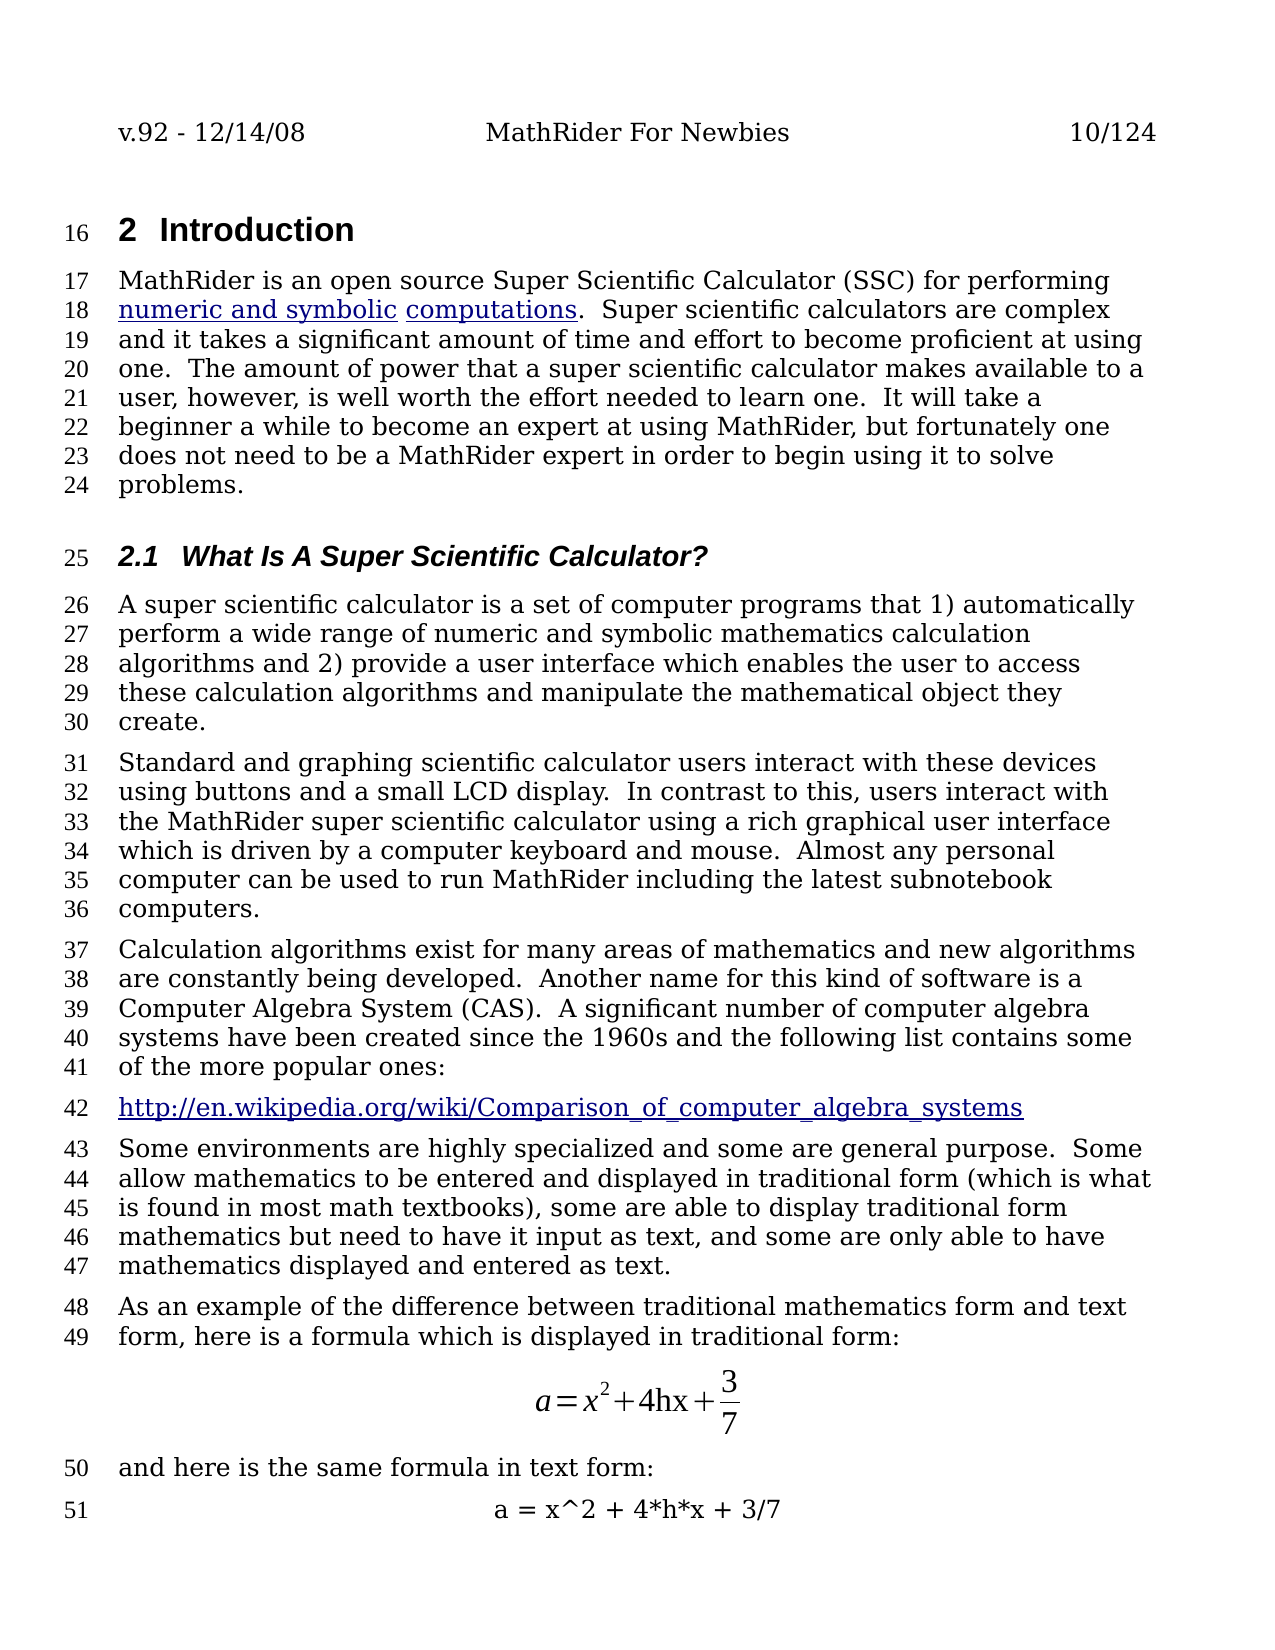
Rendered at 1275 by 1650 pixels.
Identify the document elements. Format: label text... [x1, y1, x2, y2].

subtitle What Is A Super Scientific Calculator? [118, 539, 1157, 572]
text a = x^2 + 4*h*x + 3/7 [118, 1495, 1157, 1524]
text and here is the same formula in text form: [118, 1454, 1157, 1483]
text A super scientific calculator is a set of computer programs that 1) automatically perform a wide range of numeric and symbolic mathematics calculation algorithms and 2) provide a user interface which enables the user to access these calculation algorithms and manipulate the mathematical object they create. [118, 590, 1157, 736]
text MathRider is an open source Super Scientific Calculator (SSC) for performing numeric and symbolic computations. Super scientific calculators are complex and it takes a significant amount of time and effort to become proficient at using one. The amount of power that a super scientific calculator makes available to a user, however, is well worth the effort needed to learn one. It will take a beginner a while to become an expert at using MathRider, but fortunately one does not need to be a MathRider expert in order to begin using it to solve problems. [118, 266, 1157, 500]
text Some environments are highly specialized and some are general purpose. Some allow mathematics to be entered and displayed in traditional form (which is what is found in most math textbooks), some are able to display traditional form mathematics but need to have it input as text, and some are only able to have mathematics displayed and entered as text. [118, 1134, 1157, 1280]
text http://en.wikipedia.org/wiki/Comparison_of_computer_algebra_systems [118, 1093, 1157, 1122]
text Standard and graphing scientific calculator users interact with these devices using buttons and a small LCD display. In contrast to this, users interact with the MathRider super scientific calculator using a rich graphical user interface which is driven by a computer keyboard and mouse. Almost any personal computer can be used to run MathRider including the latest subnotebook computers. [118, 748, 1157, 923]
text As an example of the difference between traditional mathematics form and text form, here is a formula which is displayed in traditional form: [118, 1292, 1157, 1351]
subtitle Introduction [118, 210, 1157, 248]
text Calculation algorithms exist for many areas of mathematics and new algorithms are constantly being developed. Another name for this kind of software is a Computer Algebra System (CAS). A significant number of computer algebra systems have been created since the 1960s and the following list contains some of the more popular ones: [118, 935, 1157, 1081]
